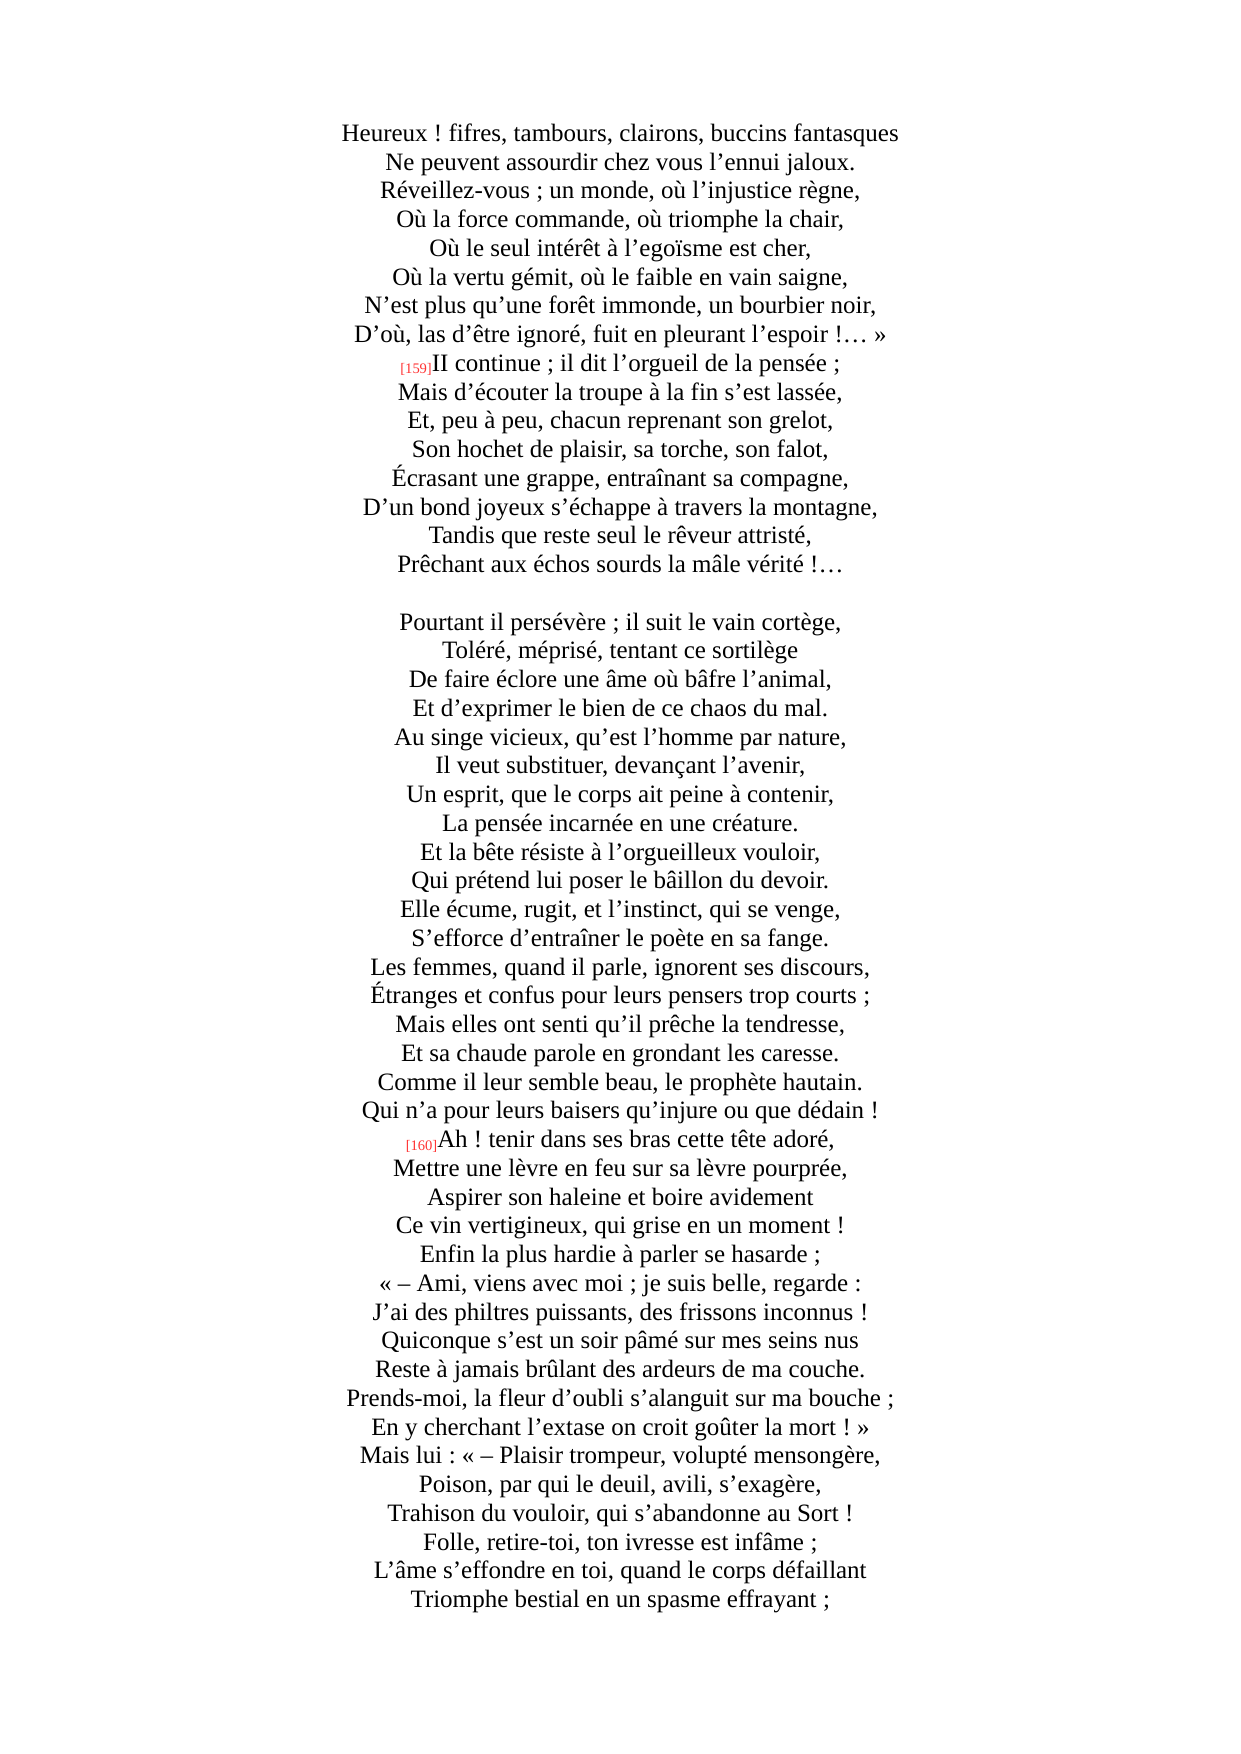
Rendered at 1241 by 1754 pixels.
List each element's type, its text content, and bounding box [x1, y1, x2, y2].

text [160]Ah ! tenir dans ses bras cette tête adoré, [118, 1124, 1122, 1153]
text Comme il leur semble beau, le prophète hautain. [118, 1067, 1122, 1096]
text Elle écume, rugit, et l’instinct, qui se venge, [118, 894, 1122, 923]
text Toléré, méprisé, tentant ce sortilège [118, 636, 1122, 664]
text Pourtant il persévère ; il suit le vain cortège, [118, 607, 1122, 636]
text Qui n’a pour leurs baisers qu’injure ou que dédain ! [118, 1096, 1122, 1124]
text L’âme s’effondre en toi, quand le corps défaillant [118, 1556, 1122, 1584]
text Triomphe bestial en un spasme effrayant ; [118, 1584, 1122, 1613]
text Et la bête résiste à l’orgueilleux vouloir, [118, 837, 1122, 866]
text Réveillez-vous ; un monde, où l’injustice règne, [118, 176, 1122, 204]
text Et sa chaude parole en grondant les caresse. [118, 1038, 1122, 1067]
text De faire éclore une âme où bâfre l’animal, [118, 664, 1122, 693]
text Mettre une lèvre en feu sur sa lèvre pourprée, [118, 1153, 1122, 1182]
text Quiconque s’est un soir pâmé sur mes seins nus [118, 1326, 1122, 1354]
text En y cherchant l’extase on croit goûter la mort ! » [118, 1412, 1122, 1441]
text Aspirer son haleine et boire avidement [118, 1182, 1122, 1211]
text Il veut substituer, devançant l’avenir, [118, 751, 1122, 779]
text Où le seul intérêt à l’egoïsme est cher, [118, 233, 1122, 262]
text Tandis que reste seul le rêveur attristé, [118, 521, 1122, 549]
text Et, peu à peu, chacun reprenant son grelot, [118, 406, 1122, 434]
text N’est plus qu’une forêt immonde, un bourbier noir, [118, 291, 1122, 319]
text La pensée incarnée en une créature. [118, 808, 1122, 837]
text D’où, las d’être ignoré, fuit en pleurant l’espoir !… » [118, 319, 1122, 348]
text D’un bond joyeux s’échappe à travers la montagne, [118, 492, 1122, 521]
text Mais d’écouter la troupe à la fin s’est lassée, [118, 377, 1122, 406]
text Trahison du vouloir, qui s’abandonne au Sort ! [118, 1498, 1122, 1527]
text Heureux ! fifres, tambours, clairons, buccins fantasques [118, 118, 1122, 147]
text Folle, retire-toi, ton ivresse est infâme ; [118, 1527, 1122, 1556]
text Mais elles ont senti qu’il prêche la tendresse, [118, 1009, 1122, 1038]
text J’ai des philtres puissants, des frissons inconnus ! [118, 1297, 1122, 1326]
text Enfin la plus hardie à parler se hasarde ; [118, 1239, 1122, 1268]
text Étranges et confus pour leurs pensers trop courts ; [118, 981, 1122, 1009]
text Ce vin vertigineux, qui grise en un moment ! [118, 1211, 1122, 1239]
text S’efforce d’entraîner le poète en sa fange. [118, 923, 1122, 952]
text Écrasant une grappe, entraînant sa compagne, [118, 463, 1122, 492]
text Prends-moi, la fleur d’oubli s’alanguit sur ma bouche ; [118, 1383, 1122, 1412]
text Où la vertu gémit, où le faible en vain saigne, [118, 262, 1122, 291]
text Qui prétend lui poser le bâillon du devoir. [118, 866, 1122, 894]
text Mais lui : « – Plaisir trompeur, volupté mensongère, [118, 1441, 1122, 1469]
text Ne peuvent assourdir chez vous l’ennui jaloux. [118, 147, 1122, 176]
text [159]II continue ; il dit l’orgueil de la pensée ; [118, 348, 1122, 377]
text « – Ami, viens avec moi ; je suis belle, regarde : [118, 1268, 1122, 1297]
text Un esprit, que le corps ait peine à contenir, [118, 779, 1122, 808]
text Prêchant aux échos sourds la mâle vérité !… [118, 549, 1122, 578]
text Les femmes, quand il parle, ignorent ses discours, [118, 952, 1122, 981]
text Poison, par qui le deuil, avili, s’exagère, [118, 1469, 1122, 1498]
text Son hochet de plaisir, sa torche, son falot, [118, 434, 1122, 463]
text Et d’exprimer le bien de ce chaos du mal. [118, 693, 1122, 722]
text Où la force commande, où triomphe la chair, [118, 204, 1122, 233]
text Reste à jamais brûlant des ardeurs de ma couche. [118, 1354, 1122, 1383]
text Au singe vicieux, qu’est l’homme par nature, [118, 722, 1122, 751]
